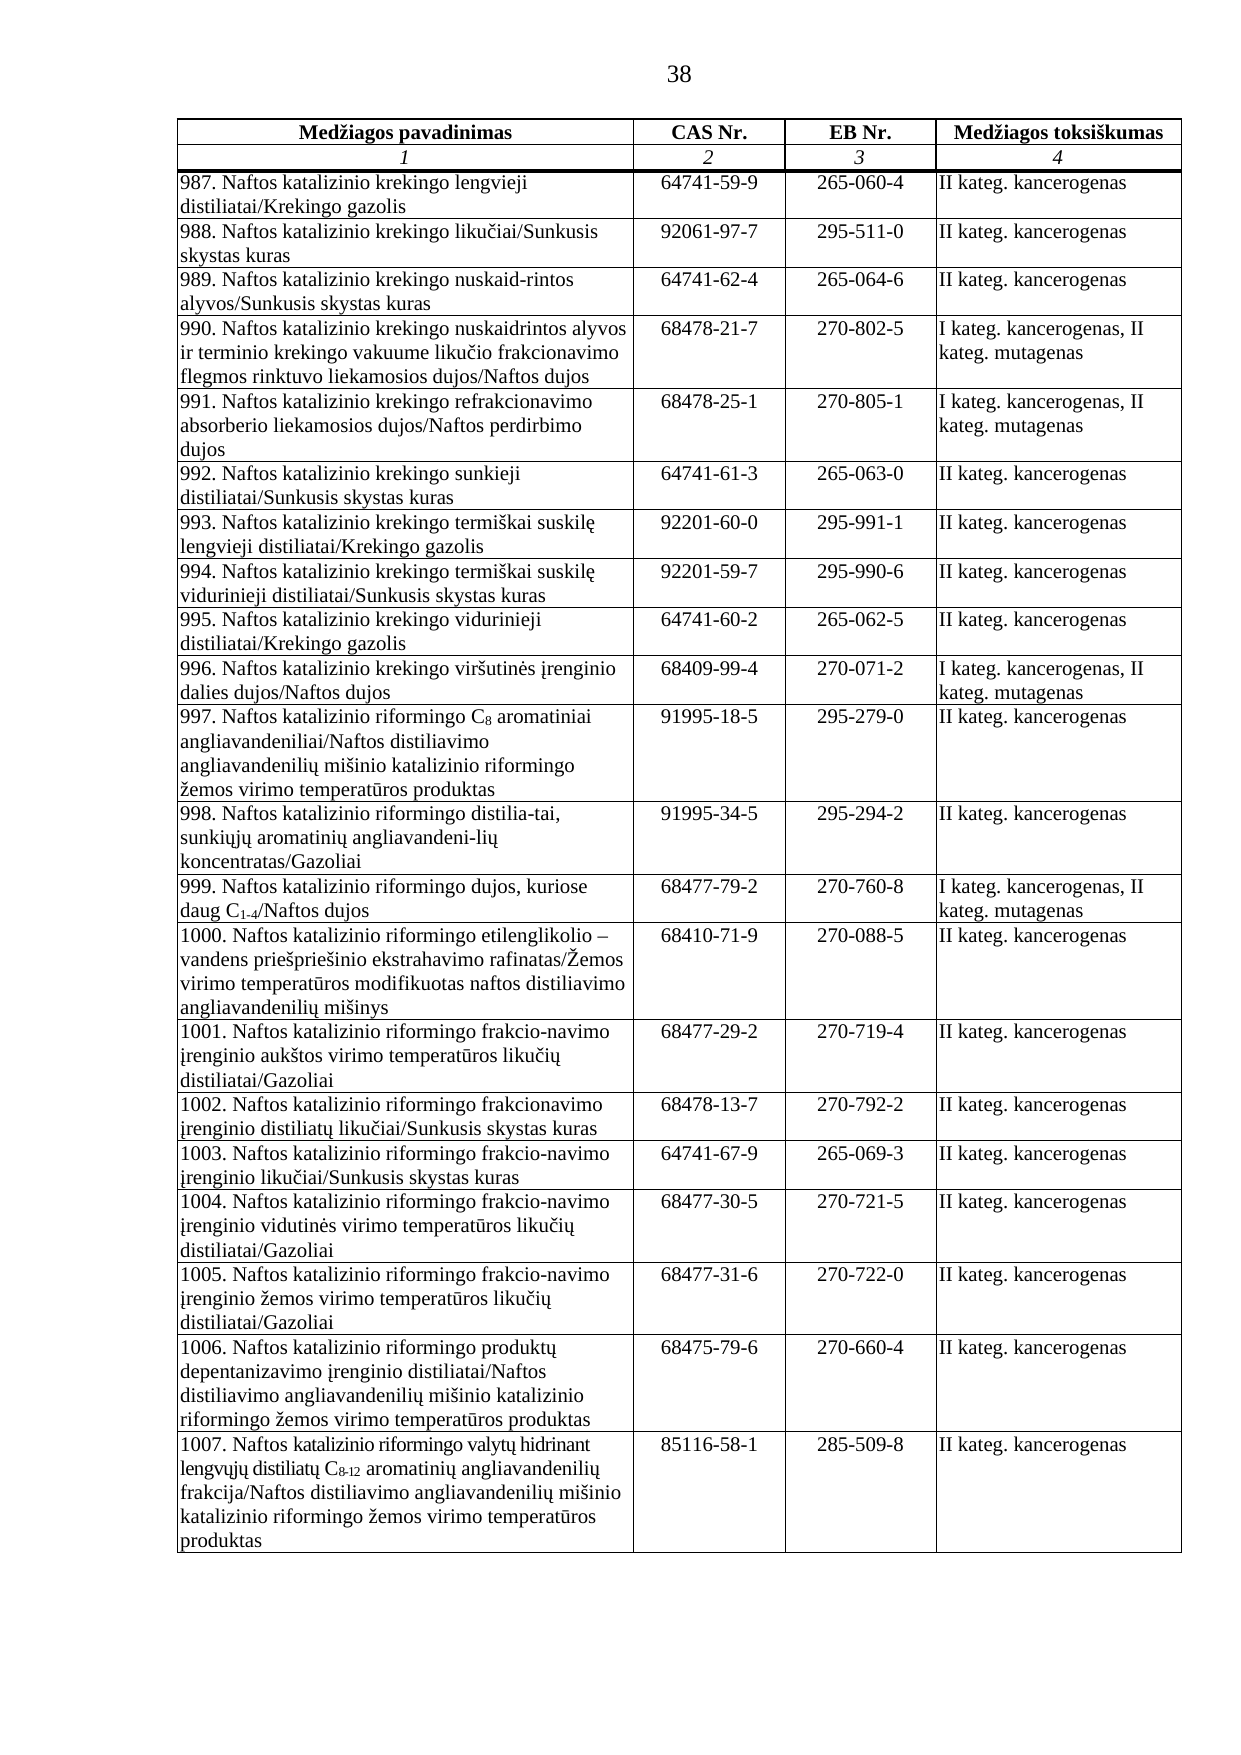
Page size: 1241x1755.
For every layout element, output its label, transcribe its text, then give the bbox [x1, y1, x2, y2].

table_cell 997. Naftos katalizinio riformingo C8 aromatiniai angliavandeniliai/Naftos distiliavimo angliavandenilių mišinio katalizinio riformingo žemos virimo temperatūros produktas [178, 705, 633, 801]
table_cell 64741-59-9 [634, 173, 785, 218]
table_cell 68409-99-4 [634, 656, 785, 704]
table_cell 987. Naftos katalizinio krekingo lengvieji distiliatai/Krekingo gazolis [178, 173, 633, 218]
table_cell 1006. Naftos katalizinio riformingo produktų depentanizavimo įrenginio distiliatai/Naftos distiliavimo angliavandenilių mišinio katalizinio riformingo žemos virimo temperatūros produktas [178, 1335, 633, 1431]
table_cell II kateg. kancerogenas [937, 173, 1181, 218]
table_cell 990. Naftos katalizinio krekingo nuskaidrintos alyvos ir terminio krekingo vakuume likučio frakcionavimo flegmos rinktuvo liekamosios dujos/Naftos dujos [178, 316, 633, 388]
table_cell 68477-31-6 [634, 1263, 785, 1334]
table_cell II kateg. kancerogenas [937, 1020, 1181, 1092]
table_cell II kateg. kancerogenas [937, 462, 1181, 509]
table_cell II kateg. kancerogenas [937, 923, 1181, 1019]
table_cell 85116-58-1 [634, 1432, 785, 1552]
table_cell 92201-59-7 [634, 559, 785, 607]
table_cell 988. Naftos katalizinio krekingo likučiai/Sunkusis skystas kuras [178, 219, 633, 267]
table_cell I kateg. kancerogenas, II kateg. mutagenas [937, 389, 1181, 461]
table_cell 1000. Naftos katalizinio riformingo etilenglikolio – vandens priešpriešinio ekstrahavimo rafinatas/Žemos virimo temperatūros modifikuotas naftos distiliavimo angliavandenilių mišinys [178, 923, 633, 1019]
table_cell II kateg. kancerogenas [937, 1190, 1181, 1262]
table_cell 270-721-5 [786, 1190, 936, 1262]
table_cell 991. Naftos katalizinio krekingo refrakcionavimo absorberio liekamosios dujos/Naftos perdirbimo dujos [178, 389, 633, 461]
table_cell 998. Naftos katalizinio riformingo distilia-tai, sunkiųjų aromatinių angliavandeni-lių koncentratas/Gazoliai [178, 802, 633, 873]
table_cell 993. Naftos katalizinio krekingo termiškai suskilę lengvieji distiliatai/Krekingo gazolis [178, 510, 633, 558]
table_cell II kateg. kancerogenas [937, 1093, 1181, 1140]
table_cell II kateg. kancerogenas [937, 608, 1181, 655]
table_cell I kateg. kancerogenas, II kateg. mutagenas [937, 875, 1181, 922]
table_cell 64741-67-9 [634, 1141, 785, 1189]
table_cell 995. Naftos katalizinio krekingo vidurinieji distiliatai/Krekingo gazolis [178, 608, 633, 655]
table_cell 295-294-2 [786, 802, 936, 873]
table_header CAS Nr. [634, 120, 784, 144]
table_cell 265-063-0 [786, 462, 936, 509]
table_cell 92061-97-7 [634, 219, 785, 267]
table_cell 285-509-8 [786, 1432, 936, 1552]
table_cell 295-511-0 [786, 219, 936, 267]
table_cell 265-069-3 [786, 1141, 936, 1189]
table_cell II kateg. kancerogenas [937, 510, 1181, 558]
table_cell 68475-79-6 [634, 1335, 785, 1431]
table_cell 270-760-8 [786, 875, 936, 922]
table_cell 68478-13-7 [634, 1093, 785, 1140]
table_cell 270-719-4 [786, 1020, 936, 1092]
table_cell 270-660-4 [786, 1335, 936, 1431]
table_cell 265-060-4 [786, 173, 936, 218]
table_cell I kateg. kancerogenas, II kateg. mutagenas [937, 656, 1181, 704]
table_cell 64741-62-4 [634, 268, 785, 315]
table_cell 3 [786, 145, 935, 169]
table_cell 270-805-1 [786, 389, 936, 461]
table_cell 68478-21-7 [634, 316, 785, 388]
table_cell 992. Naftos katalizinio krekingo sunkieji distiliatai/Sunkusis skystas kuras [178, 462, 633, 509]
table_cell 265-064-6 [786, 268, 936, 315]
table_cell 989. Naftos katalizinio krekingo nuskaid-rintos alyvos/Sunkusis skystas kuras [178, 268, 633, 315]
table_cell 4 [937, 145, 1181, 169]
table_cell 994. Naftos katalizinio krekingo termiškai suskilę vidurinieji distiliatai/Sunkusis skystas kuras [178, 559, 633, 607]
table_cell I kateg. kancerogenas, II kateg. mutagenas [937, 316, 1181, 388]
table_cell 2 [634, 145, 784, 169]
table_cell 68477-29-2 [634, 1020, 785, 1092]
table_cell 265-062-5 [786, 608, 936, 655]
table_cell 996. Naftos katalizinio krekingo viršutinės įrenginio dalies dujos/Naftos dujos [178, 656, 633, 704]
table_cell 270-792-2 [786, 1093, 936, 1140]
table_cell 295-991-1 [786, 510, 936, 558]
table_cell 68477-30-5 [634, 1190, 785, 1262]
table_cell II kateg. kancerogenas [937, 219, 1181, 267]
table_cell 68477-79-2 [634, 875, 785, 922]
table_cell II kateg. kancerogenas [937, 1263, 1181, 1334]
table_cell II kateg. kancerogenas [937, 1432, 1181, 1552]
table_cell 64741-60-2 [634, 608, 785, 655]
table_cell 1005. Naftos katalizinio riformingo frakcio-navimo įrenginio žemos virimo temperatūros likučių distiliatai/Gazoliai [178, 1263, 633, 1334]
table_cell II kateg. kancerogenas [937, 1141, 1181, 1189]
table_cell II kateg. kancerogenas [937, 268, 1181, 315]
table_cell 270-088-5 [786, 923, 936, 1019]
table_cell 68478-25-1 [634, 389, 785, 461]
table_header Medžiagos toksiškumas [937, 120, 1181, 144]
table_header EB Nr. [786, 120, 935, 144]
table_cell 270-722-0 [786, 1263, 936, 1334]
table_cell 295-990-6 [786, 559, 936, 607]
table_cell II kateg. kancerogenas [937, 802, 1181, 873]
table_cell 1002. Naftos katalizinio riformingo frakcionavimo įrenginio distiliatų likučiai/Sunkusis skystas kuras [178, 1093, 633, 1140]
table_cell 64741-61-3 [634, 462, 785, 509]
table_cell 91995-34-5 [634, 802, 785, 873]
table_cell 999. Naftos katalizinio riformingo dujos, kuriose daug C1-4/Naftos dujos [178, 875, 633, 922]
table_cell 68410-71-9 [634, 923, 785, 1019]
table_header Medžiagos pavadinimas [178, 120, 633, 144]
table_cell 270-802-5 [786, 316, 936, 388]
table_cell 1004. Naftos katalizinio riformingo frakcio-navimo įrenginio vidutinės virimo temperatūros likučių distiliatai/Gazoliai [178, 1190, 633, 1262]
table_cell 91995-18-5 [634, 705, 785, 801]
table_cell II kateg. kancerogenas [937, 1335, 1181, 1431]
table_cell 1 [178, 145, 633, 169]
table_cell 295-279-0 [786, 705, 936, 801]
table_cell 270-071-2 [786, 656, 936, 704]
table_cell 1001. Naftos katalizinio riformingo frakcio-navimo įrenginio aukštos virimo temperatūros likučių distiliatai/Gazoliai [178, 1020, 633, 1092]
table_cell 92201-60-0 [634, 510, 785, 558]
table_cell II kateg. kancerogenas [937, 705, 1181, 801]
table_cell II kateg. kancerogenas [937, 559, 1181, 607]
table_cell 1007. Naftos katalizinio riformingo valytų hidrinant lengvųjų distiliatų C8-12 aromatinių angliavandenilių frakcija/Naftos distiliavimo angliavandenilių mišinio katalizinio riformingo žemos virimo temperatūros produktas [178, 1432, 633, 1552]
table_cell 1003. Naftos katalizinio riformingo frakcio-navimo įrenginio likučiai/Sunkusis skystas kuras [178, 1141, 633, 1189]
